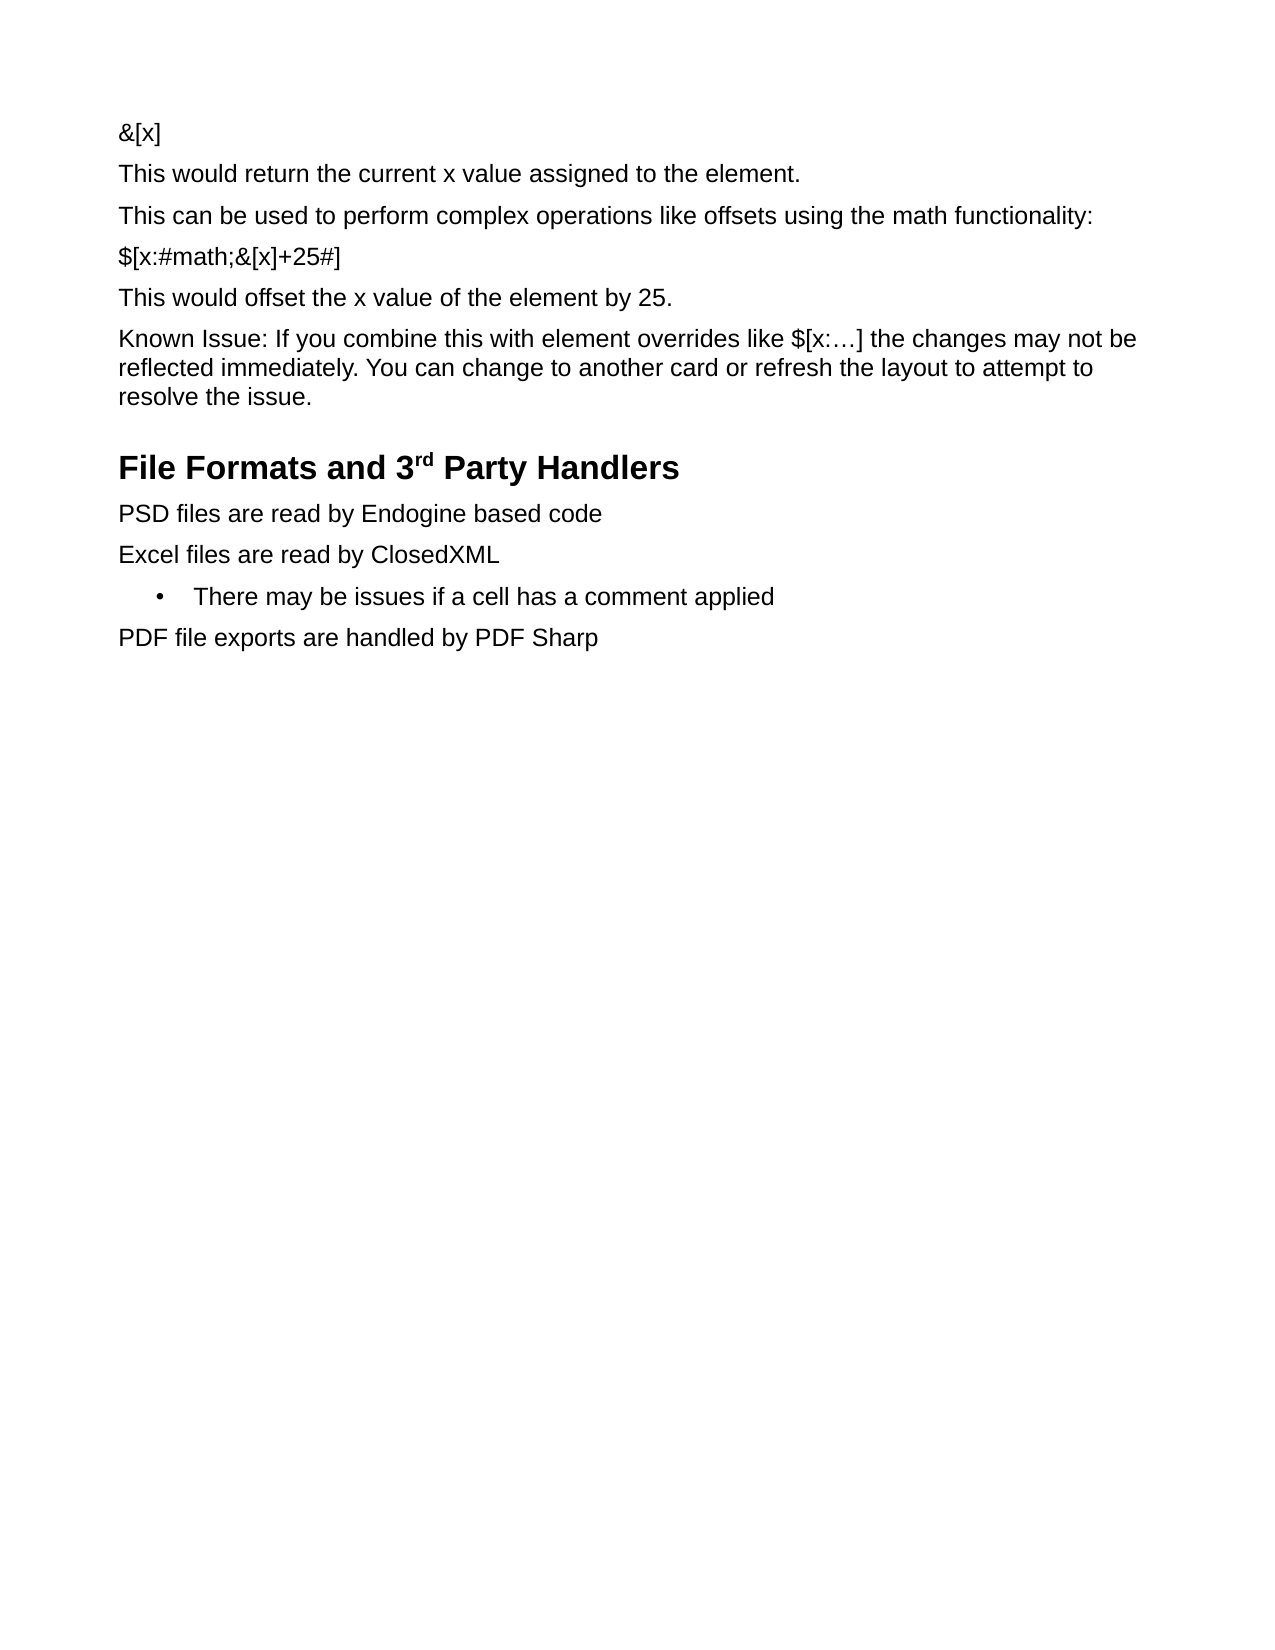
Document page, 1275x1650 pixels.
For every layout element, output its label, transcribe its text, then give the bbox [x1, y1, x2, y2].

list There may be issues if a cell has a comment applied [156, 582, 1157, 611]
text $[x:#math;&[x]+25#] [118, 242, 1157, 271]
text PSD files are read by Endogine based code [118, 499, 1157, 528]
text This would return the current x value assigned to the element. [118, 159, 1157, 188]
text Known Issue: If you combine this with element overrides like $[x:…] the changes may not be reflected immediately. You can change to another card or refresh the layout to attempt to resolve the issue. [118, 324, 1157, 411]
text Excel files are read by ClosedXML [118, 541, 1157, 569]
text &[x] [118, 118, 1157, 147]
subtitle File Formats and 3rd Party Handlers [118, 448, 1157, 487]
text This would offset the x value of the element by 25. [118, 283, 1157, 312]
text PDF file exports are handled by PDF Sharp [118, 623, 1157, 652]
text This can be used to perform complex operations like offsets using the math functionality: [118, 201, 1157, 229]
